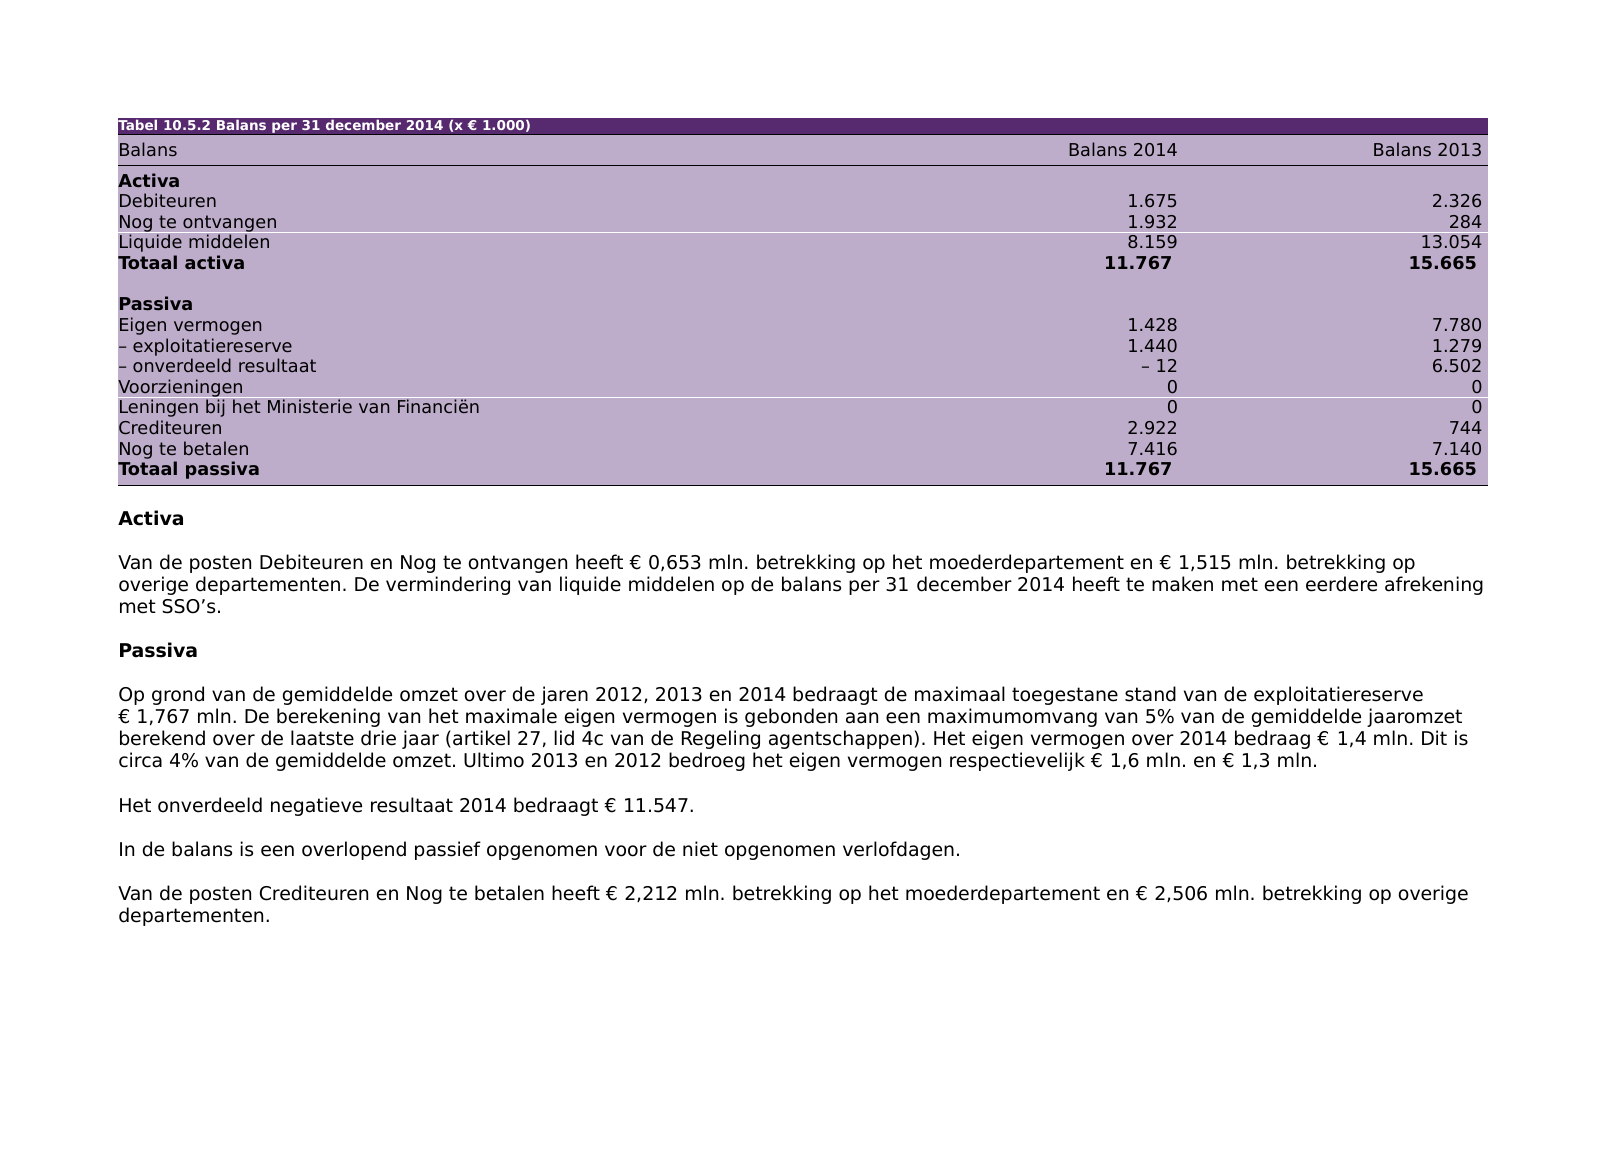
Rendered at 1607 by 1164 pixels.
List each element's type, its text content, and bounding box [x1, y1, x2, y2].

table_cell 6.502 [1184, 356, 1488, 377]
table_cell 2.326 [1184, 191, 1488, 212]
table_cell [879, 166, 1184, 191]
table_cell 1.675 [879, 191, 1184, 212]
table_cell 13.054 [1184, 233, 1488, 253]
table_cell 0 [879, 377, 1184, 397]
text In de balans is een overlopend passief opgenomen voor de niet opgenomen verlofdagen. [118, 839, 1488, 861]
table_cell Balans [118, 135, 879, 165]
text Van de posten Crediteuren en Nog te betalen heeft € 2,212 mln. betrekking op het moederdepartement en € 2,506 mln. betrekking op overige departementen. [118, 883, 1488, 927]
table_cell 0 [1184, 377, 1488, 397]
table_cell 744 [1184, 418, 1488, 439]
table_cell 0 [879, 398, 1184, 418]
table_cell Balans 2013 [1184, 135, 1488, 165]
table_cell 7.780 [1184, 315, 1488, 336]
table_cell 284 [1184, 212, 1488, 232]
table_cell Crediteuren [118, 418, 879, 439]
text Op grond van de gemiddelde omzet over de jaren 2012, 2013 en 2014 bedraagt de maximaal toegestane stand van de exploitatiereserve € 1,767 mln. De berekening van het maximale eigen vermogen is gebonden aan een maximumomvang van 5% van de gemiddelde jaaromzet berekend over de laatste drie jaar (artikel 27, lid 4c van de Regeling agentschappen). Het eigen vermogen over 2014 bedraag € 1,4 mln. Dit is circa 4% van de gemiddelde omzet. Ultimo 2013 en 2012 bedroeg het eigen vermogen respectievelijk € 1,6 mln. en € 1,3 mln. [118, 684, 1488, 772]
subtitle Activa [118, 508, 1488, 530]
table_cell Activa [118, 166, 879, 191]
table_cell 11.767 [879, 459, 1184, 485]
table_cell – exploitatiereserve [118, 336, 879, 356]
table_cell Liquide middelen [118, 233, 879, 253]
table_header Tabel 10.5.2 Balans per 31 december 2014 (x € 1.000) [118, 118, 1488, 134]
table_cell 1.428 [879, 315, 1184, 336]
table_cell 7.416 [879, 439, 1184, 459]
table_cell Voorzieningen [118, 377, 879, 397]
table_cell [1184, 294, 1488, 315]
table_cell Nog te betalen [118, 439, 879, 459]
table_cell Totaal passiva [118, 459, 879, 485]
table_cell 7.140 [1184, 439, 1488, 459]
table_cell [1184, 166, 1488, 191]
table_cell Passiva [118, 294, 879, 315]
text Het onverdeeld negatieve resultaat 2014 bedraagt € 11.547. [118, 794, 1488, 816]
table_cell Balans 2014 [879, 135, 1184, 165]
table_cell Leningen bij het Ministerie van Financiën [118, 398, 879, 418]
table_cell 1.279 [1184, 336, 1488, 356]
table_cell 11.767 [879, 253, 1184, 274]
table_cell 15.665 [1184, 459, 1488, 485]
table_cell 1.932 [879, 212, 1184, 232]
table_cell 0 [1184, 398, 1488, 418]
table_cell – 12 [879, 356, 1184, 377]
table_cell [118, 274, 879, 294]
table_cell 8.159 [879, 233, 1184, 253]
table_cell [1184, 274, 1488, 294]
table_cell – onverdeeld resultaat [118, 356, 879, 377]
table_cell [879, 294, 1184, 315]
table_cell Debiteuren [118, 191, 879, 212]
table_cell 1.440 [879, 336, 1184, 356]
table_cell Totaal activa [118, 253, 879, 274]
subtitle Passiva [118, 640, 1488, 662]
table_cell 2.922 [879, 418, 1184, 439]
table_cell Nog te ontvangen [118, 212, 879, 232]
table_cell Eigen vermogen [118, 315, 879, 336]
table_cell [879, 274, 1184, 294]
text Van de posten Debiteuren en Nog te ontvangen heeft € 0,653 mln. betrekking op het moederdepartement en € 1,515 mln. betrekking op overige departementen. De vermindering van liquide middelen op de balans per 31 december 2014 heeft te maken met een eerdere afrekening met SSO’s. [118, 552, 1488, 618]
table_cell 15.665 [1184, 253, 1488, 274]
